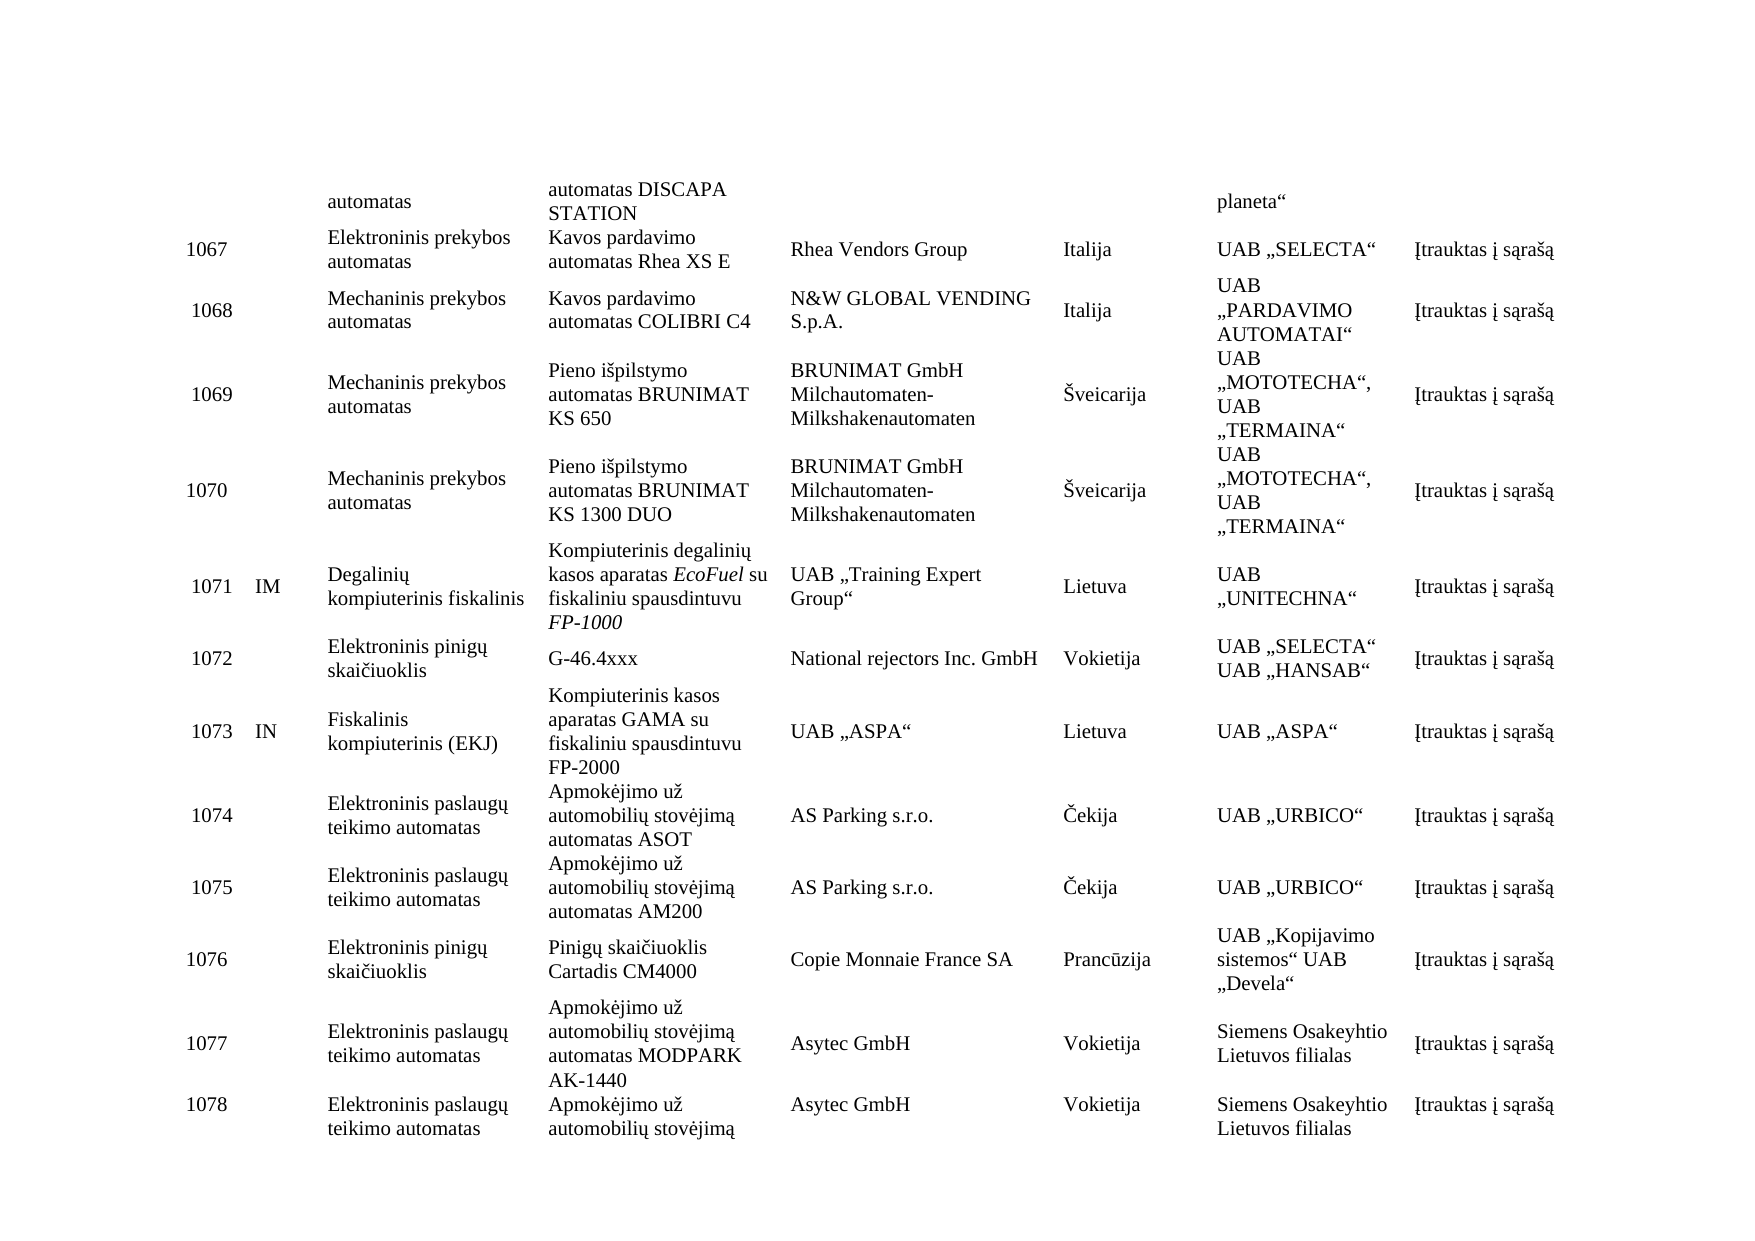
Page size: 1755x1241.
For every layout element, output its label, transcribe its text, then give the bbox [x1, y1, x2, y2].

table_cell Elektroninis paslaugų teikimo automatas [316, 995, 537, 1092]
table_cell Įtrauktas į sąrašą [1403, 851, 1709, 923]
table_cell Mechaninis prekybos automatas [316, 442, 537, 538]
table_cell 1071 [115, 538, 244, 634]
table_cell AS Parking s.r.o. [779, 851, 1052, 923]
table_cell Įtrauktas į sąrašą [1403, 683, 1709, 779]
table_cell IN [244, 683, 316, 779]
table_cell Įtrauktas į sąrašą [1403, 442, 1709, 538]
table_cell Elektroninis paslaugų teikimo automatas [316, 851, 537, 923]
table_cell Vokietija [1052, 995, 1206, 1092]
table_cell BRUNIMAT GmbH Milchautomaten-Milkshakenautomaten [779, 346, 1052, 442]
table_cell [244, 442, 316, 538]
table_cell [244, 779, 316, 851]
table_cell UAB „SELECTA“ [1206, 225, 1403, 273]
table_cell automatas DISCAPA STATION [537, 177, 779, 225]
table_cell Elektroninis paslaugų teikimo automatas [316, 779, 537, 851]
table_cell Siemens Osakeyhtio Lietuvos filialas [1206, 1092, 1403, 1140]
table_cell National rejectors Inc. GmbH [779, 634, 1052, 682]
table_cell [1403, 177, 1709, 225]
table_cell [244, 634, 316, 682]
table_cell N&W GLOBAL VENDING S.p.A. [779, 274, 1052, 346]
table_cell 1072 [115, 634, 244, 682]
table_cell 1074 [115, 779, 244, 851]
table_cell Italija [1052, 225, 1206, 273]
table_cell Copie Monnaie France SA [779, 923, 1052, 995]
table_cell IM [244, 538, 316, 634]
table_cell Čekija [1052, 851, 1206, 923]
table_cell Šveicarija [1052, 442, 1206, 538]
table_cell 1075 [115, 851, 244, 923]
table_cell UAB „SELECTA“ UAB „HANSAB“ [1206, 634, 1403, 682]
table_cell Įtrauktas į sąrašą [1403, 538, 1709, 634]
table_cell Įtrauktas į sąrašą [1403, 634, 1709, 682]
table_cell AS Parking s.r.o. [779, 779, 1052, 851]
table_cell Įtrauktas į sąrašą [1403, 779, 1709, 851]
table_cell Šveicarija [1052, 346, 1206, 442]
table_cell Elektroninis pinigų skaičiuoklis [316, 923, 537, 995]
table_cell Apmokėjimo už automobilių stovėjimą automatas AM200 [537, 851, 779, 923]
table_cell [244, 346, 316, 442]
table_cell [779, 177, 1052, 225]
table_cell [244, 1092, 316, 1140]
table_cell 1069 [115, 346, 244, 442]
table_cell UAB „ASPA“ [1206, 683, 1403, 779]
table_cell Pieno išpilstymo automatas BRUNIMAT KS 650 [537, 346, 779, 442]
table_cell UAB „PARDAVIMO AUTOMATAI“ [1206, 274, 1403, 346]
table_cell Asytec GmbH [779, 1092, 1052, 1140]
table_cell Apmokėjimo už automobilių stovėjimą automatas ASOT [537, 779, 779, 851]
table_cell Įtrauktas į sąrašą [1403, 1092, 1709, 1140]
table_cell UAB „URBICO“ [1206, 851, 1403, 923]
table_cell Čekija [1052, 779, 1206, 851]
table_cell Apmokėjimo už automobilių stovėjimą [537, 1092, 779, 1140]
table_cell Įtrauktas į sąrašą [1403, 923, 1709, 995]
table_cell 1078 [115, 1092, 244, 1140]
table_cell Elektroninis paslaugų teikimo automatas [316, 1092, 537, 1140]
table_cell [244, 177, 316, 225]
table_cell [244, 923, 316, 995]
table_cell 1077 [115, 995, 244, 1092]
table_cell automatas [316, 177, 537, 225]
table_cell Vokietija [1052, 634, 1206, 682]
table_cell Italija [1052, 274, 1206, 346]
table_cell [1052, 177, 1206, 225]
table_cell Kompiuterinis kasos aparatas GAMA su fiskaliniu spausdintuvu FP-2000 [537, 683, 779, 779]
table_cell Siemens Osakeyhtio Lietuvos filialas [1206, 995, 1403, 1092]
table_cell [244, 851, 316, 923]
table_cell Apmokėjimo už automobilių stovėjimą automatas MODPARK AK-1440 [537, 995, 779, 1092]
table_cell Elektroninis pinigų skaičiuoklis [316, 634, 537, 682]
table_cell Fiskalinis kompiuterinis (EKJ) [316, 683, 537, 779]
table_cell UAB „URBICO“ [1206, 779, 1403, 851]
table_cell planeta“ [1206, 177, 1403, 225]
table_cell Kavos pardavimo automatas Rhea XS E [537, 225, 779, 273]
table_cell BRUNIMAT GmbH Milchautomaten-Milkshakenautomaten [779, 442, 1052, 538]
table_cell Įtrauktas į sąrašą [1403, 346, 1709, 442]
table_cell UAB „UNITECHNA“ [1206, 538, 1403, 634]
table_cell Mechaninis prekybos automatas [316, 274, 537, 346]
table_cell Įtrauktas į sąrašą [1403, 274, 1709, 346]
table_cell Kavos pardavimo automatas COLIBRI C4 [537, 274, 779, 346]
table_cell Kompiuterinis degalinių kasos aparatas EcoFuel su fiskaliniu spausdintuvu FP-1000 [537, 538, 779, 634]
table_cell Asytec GmbH [779, 995, 1052, 1092]
table_cell Įtrauktas į sąrašą [1403, 225, 1709, 273]
table_cell UAB „Kopijavimo sistemos“ UAB „Devela“ [1206, 923, 1403, 995]
table_cell [244, 274, 316, 346]
table_cell UAB „MOTOTECHA“, UAB „TERMAINA“ [1206, 442, 1403, 538]
table_cell 1067 [115, 225, 244, 273]
table_cell UAB „MOTOTECHA“, UAB „TERMAINA“ [1206, 346, 1403, 442]
table_cell 1068 [115, 274, 244, 346]
table_cell 1076 [115, 923, 244, 995]
table_cell Rhea Vendors Group [779, 225, 1052, 273]
table_cell Pinigų skaičiuoklis Cartadis CM4000 [537, 923, 779, 995]
table_cell 1070 [115, 442, 244, 538]
table_cell [115, 177, 244, 225]
table_cell UAB „Training Expert Group“ [779, 538, 1052, 634]
table_cell [244, 995, 316, 1092]
table_cell Prancūzija [1052, 923, 1206, 995]
table_cell Pieno išpilstymo automatas BRUNIMAT KS 1300 DUO [537, 442, 779, 538]
table_cell Elektroninis prekybos automatas [316, 225, 537, 273]
table_cell UAB „ASPA“ [779, 683, 1052, 779]
table_cell Mechaninis prekybos automatas [316, 346, 537, 442]
table_cell Degalinių kompiuterinis fiskalinis [316, 538, 537, 634]
table_cell 1073 [115, 683, 244, 779]
table_cell Lietuva [1052, 538, 1206, 634]
table_cell G-46.4xxx [537, 634, 779, 682]
table_cell Lietuva [1052, 683, 1206, 779]
table_cell Vokietija [1052, 1092, 1206, 1140]
table_cell [244, 225, 316, 273]
table_cell Įtrauktas į sąrašą [1403, 995, 1709, 1092]
